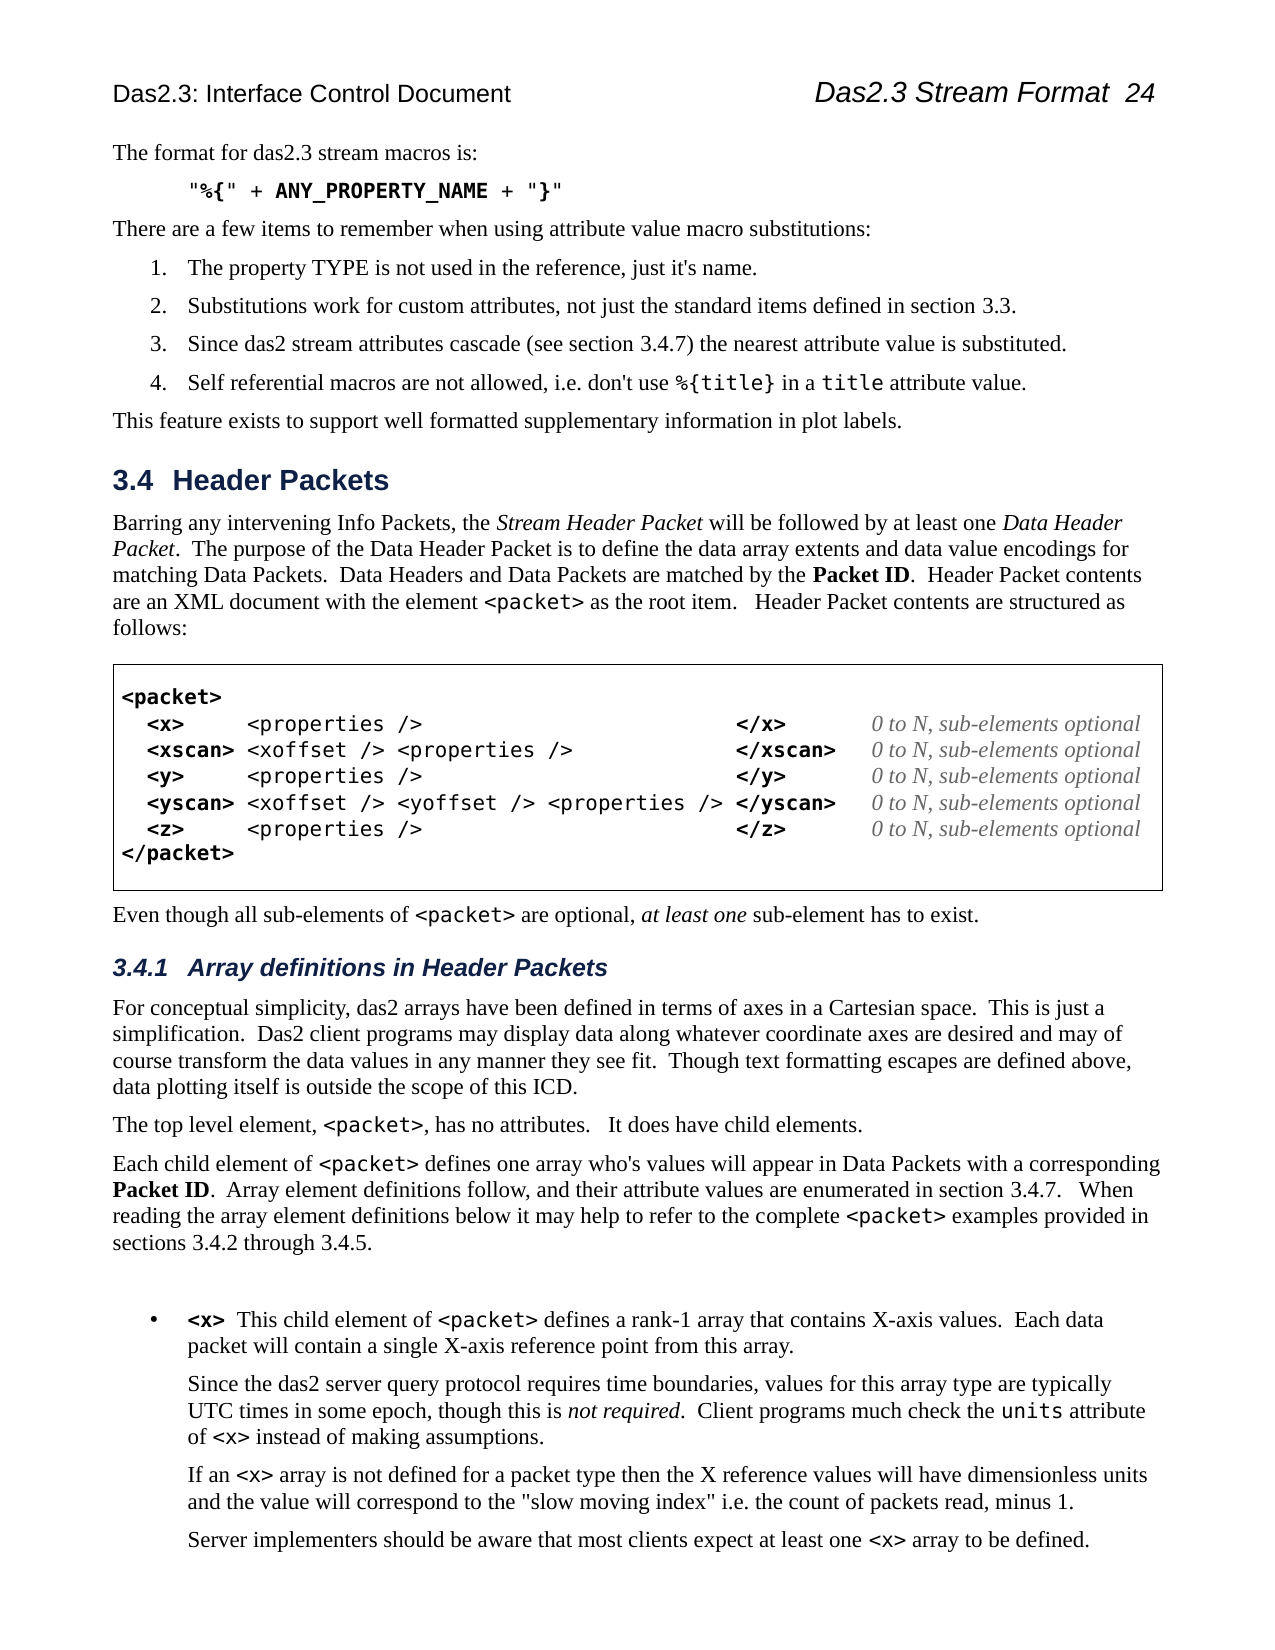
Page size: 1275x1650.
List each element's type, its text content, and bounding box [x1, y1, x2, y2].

subtitle Array definitions in Header Packets [112, 953, 1162, 982]
text </packet> [121, 841, 1153, 866]
text <xscan> <xoffset /> <properties /> </xscan> 0 to N, sub-elements optional [121, 736, 1153, 762]
text The format for das2.3 stream macros is: [112, 138, 1162, 165]
list If an <x> array is not defined for a packet type then the X reference values will have dimensionless units and the value will correspond to the "slow moving index" i.e. the count of packets read, minus 1. [150, 1461, 1162, 1514]
list Server implementers should be aware that most clients expect at least one <x> array to be defined. [150, 1526, 1162, 1552]
text <yscan> <xoffset /> <yoffset /> <properties /> </yscan> 0 to N, sub-elements optional [121, 789, 1153, 815]
text This feature exists to support well formatted supplementary information in plot labels. [112, 407, 1162, 433]
text The top level element, <packet>, has no attributes. It does have child elements. [112, 1112, 1162, 1138]
text Each child element of <packet> defines one array who's values will appear in Data Packets with a corresponding Packet ID. Array element definitions follow, and their attribute values are enumerated in section 3.4.7. When reading the array element definitions below it may help to refer to the complete <packet> examples provided in sections 3.4.2 through 3.4.5. [112, 1150, 1162, 1255]
text For conceptual simplicity, das2 arrays have been defined in terms of axes in a Cartesian space. This is just a simplification. Das2 client programs may display data along whatever coordinate axes are desired and may of course transform the data values in any manner they see fit. Though text formatting escapes are defined above, data plotting itself is outside the scope of this ICD. [112, 994, 1162, 1099]
text Even though all sub-elements of <packet> are optional, at least one sub-element has to exist. [112, 665, 1162, 928]
text "%{" + ANY_PROPERTY_NAME + "}" [112, 177, 1162, 203]
text There are a few items to remember when using attribute value macro substitutions: [112, 215, 1162, 242]
list Since das2 stream attributes cascade (see section 3.4.7) the nearest attribute value is substituted. [150, 330, 1162, 357]
list <x> This child element of <packet> defines a rank-1 array that contains X-axis values. Each data packet will contain a single X-axis reference point from this array. [150, 1306, 1162, 1358]
list Substitutions work for custom attributes, not just the standard items defined in section 3.3. [150, 292, 1162, 318]
list Since the das2 server query protocol requires time boundaries, values for this array type are typically UTC times in some epoch, though this is not required. Client programs much check the units attribute of <x> instead of making assumptions. [150, 1370, 1162, 1449]
text <packet> [121, 685, 1153, 709]
text [112, 652, 1162, 664]
list Self referential macros are not allowed, i.e. don't use %{title} in a title attribute value. [150, 368, 1162, 395]
text <z> <properties /> </z> 0 to N, sub-elements optional [121, 815, 1153, 841]
text Barring any intervening Info Packets, the Stream Header Packet will be followed by at least one Data Header Packet. The purpose of the Data Header Packet is to define the data array extents and data value encodings for matching Data Packets. Data Headers and Data Packets are matched by the Packet ID. Header Packet contents are an XML document with the element <packet> as the root item. Header Packet contents are structured as follows: [112, 509, 1162, 641]
text <y> <properties /> </y> 0 to N, sub-elements optional [121, 762, 1153, 789]
subtitle Header Packets [112, 463, 1162, 497]
text <x> <properties /> </x> 0 to N, sub-elements optional [121, 709, 1153, 736]
list The property TYPE is not used in the reference, just it's name. [150, 253, 1162, 280]
